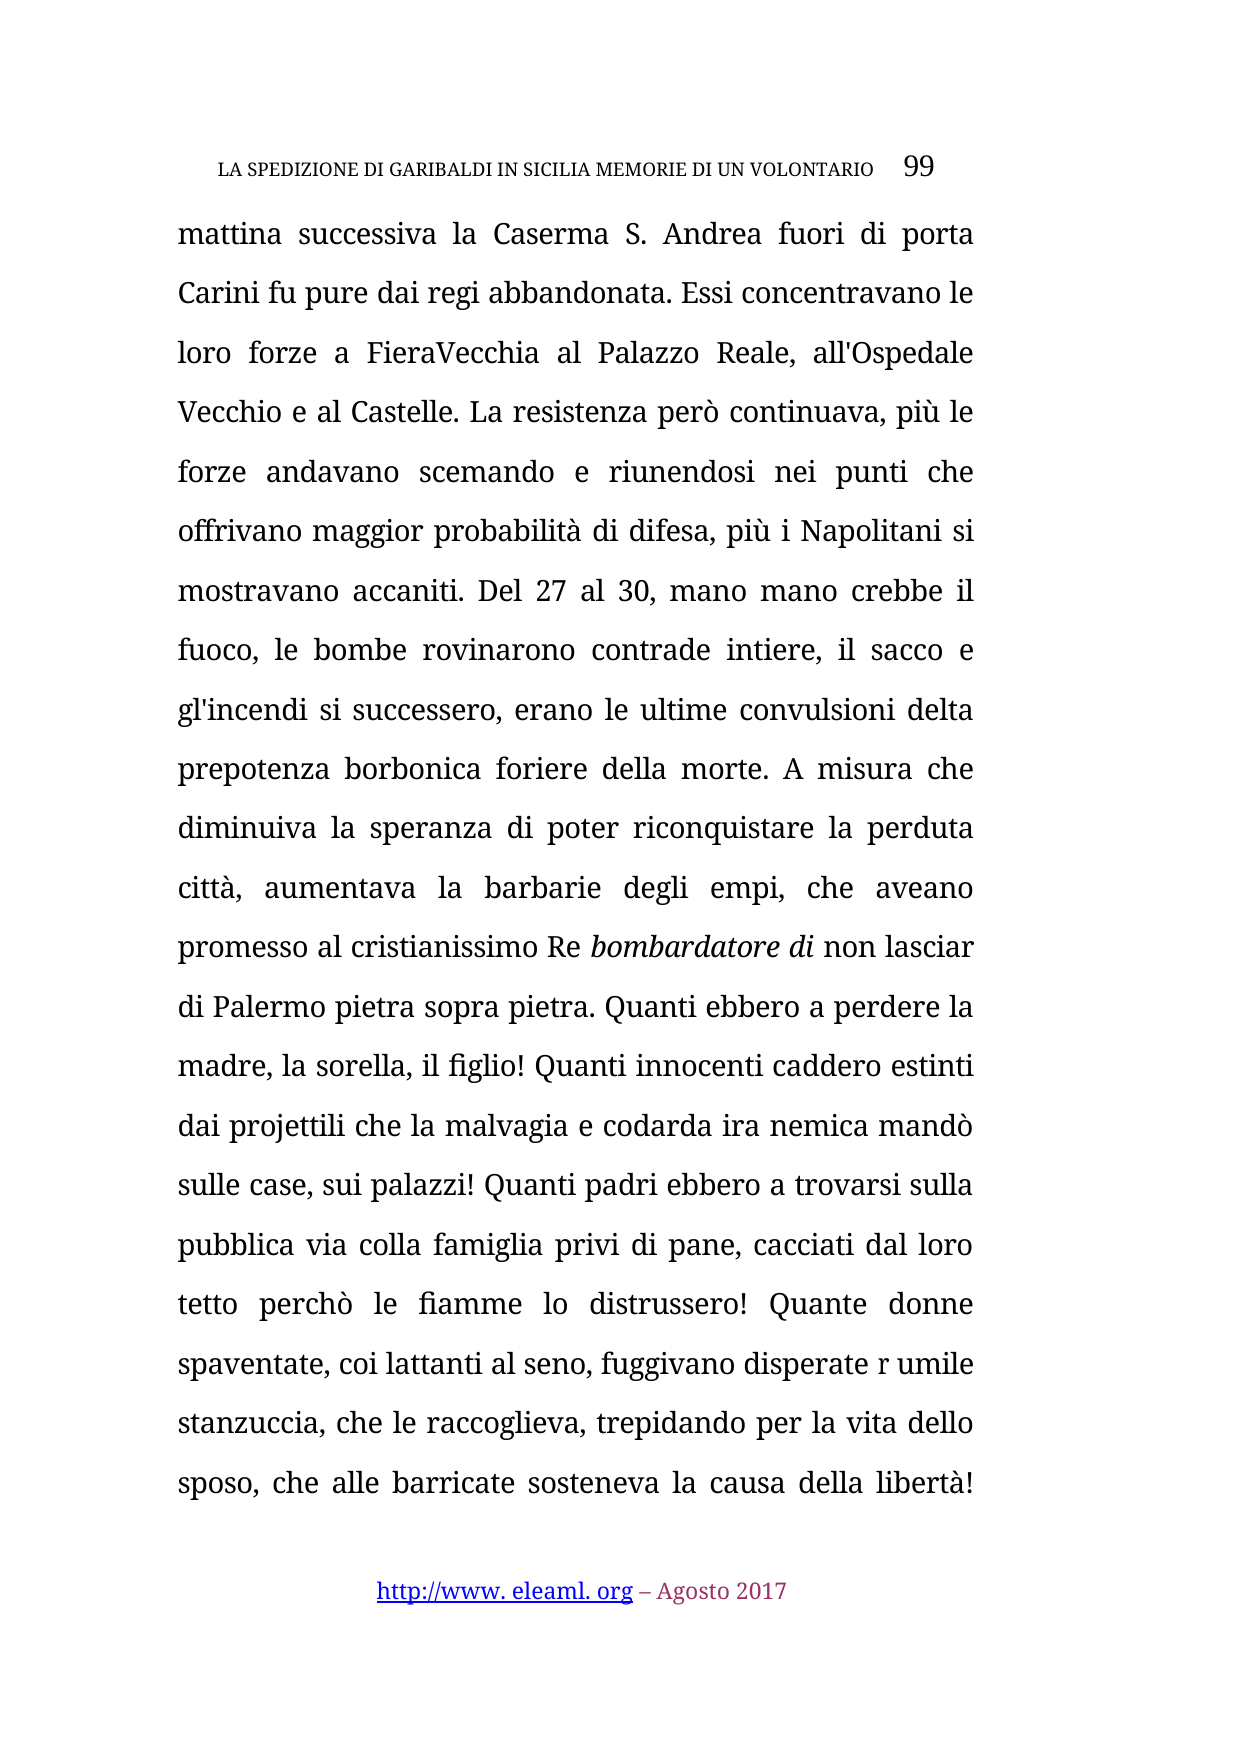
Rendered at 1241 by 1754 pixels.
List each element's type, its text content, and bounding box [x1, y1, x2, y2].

text mattina successiva la Caserma S. Andrea fuori di porta Carini fu pure dai regi abbandonata. Essi concentravano le loro forze a FieraVecchia al Palazzo Reale, all'Ospedale Vecchio e al Castelle. La resistenza però continuava, più le forze andavano scemando e riunendosi nei punti che offrivano maggior probabilità di difesa, più i Napolitani si mostravano accaniti. Del 27 al 30, mano mano crebbe il fuoco, le bombe rovinarono contrade intiere, il sacco e gl'incendi si successero, erano le ultime convulsioni delta prepotenza borbonica foriere della morte. A misura che diminuiva la speranza di poter riconquistare la perduta città, aumentava la barbarie degli empi, che aveano promesso al cristianissimo Re bombardatore di non lasciar di Palermo pietra sopra pietra. Quanti ebbero a perdere la madre, la sorella, il figlio! Quanti innocenti caddero estinti dai projettili che la malvagia e codarda ira nemica mandò sulle case, sui palazzi! Quanti padri ebbero a trovarsi sulla pubblica via colla famiglia privi di pane, cacciati dal loro tetto perchò le fiamme lo distrussero! Quante donne spaventate, coi lattanti al seno, fuggivano disperate r umile stanzuccia, che le raccoglieva, trepidando per la vita dello sposo, che alle barricate sosteneva la causa della libertà! [177, 213, 974, 1502]
